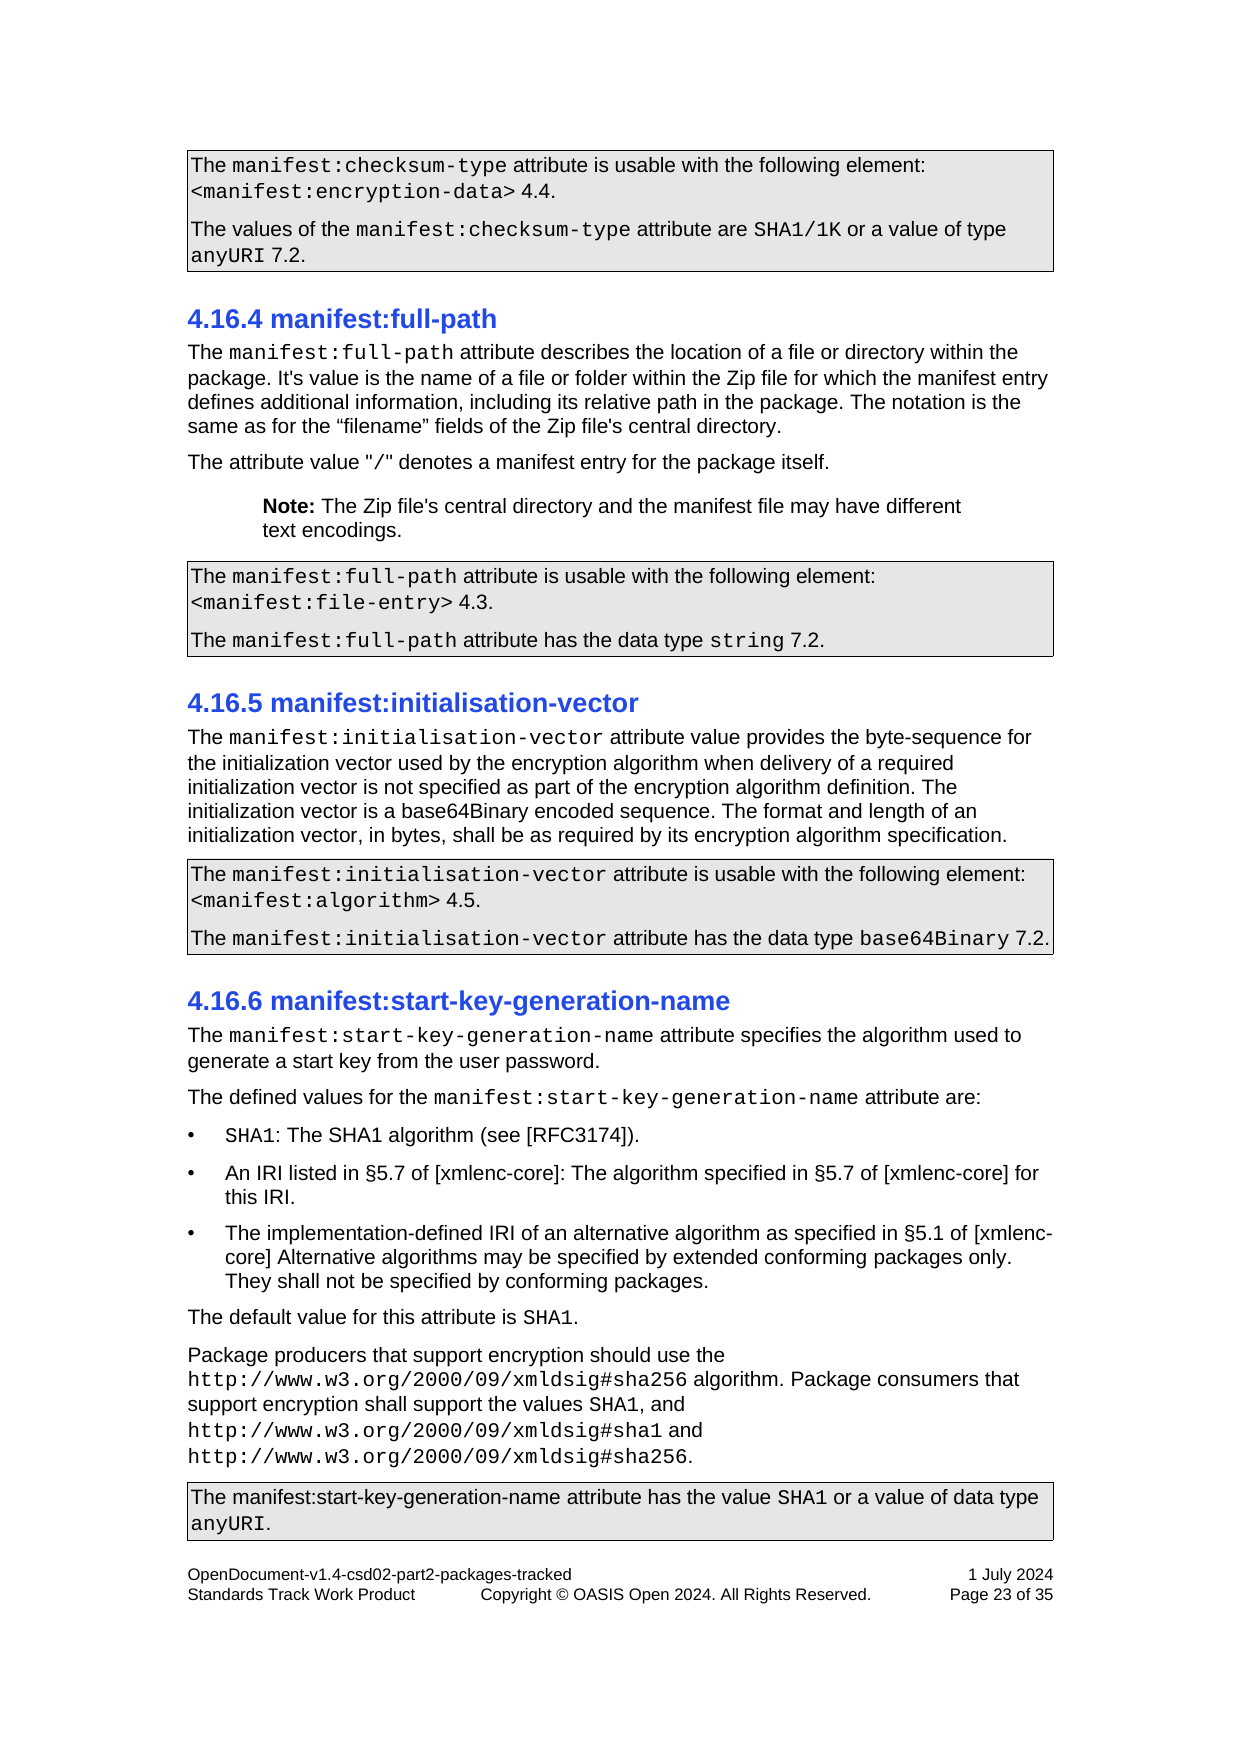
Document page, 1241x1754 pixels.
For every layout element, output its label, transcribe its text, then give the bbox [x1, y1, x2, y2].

list The manifest:initialisation-vector attribute is usable with the following element: <manifest:algorithm> 4.5. [188, 860, 1053, 913]
list SHA1: The SHA1 algorithm (see [RFC3174]). [187, 1122, 1053, 1148]
list The manifest:initialisation-vector attribute has the data type base64Binary 7.2. [188, 922, 1053, 954]
list The implementation-defined IRI of an alternative algorithm as specified in §5.1 of [xmlenc-core] Alternative algorithms may be specified by extended conforming packages only. They shall not be specified by conforming packages. [187, 1221, 1053, 1292]
list The manifest:full-path attribute has the data type string 7.2. [188, 624, 1053, 656]
text The attribute value "/" denotes a manifest entry for the package itself. [187, 450, 1053, 476]
subtitle manifest:start-key-generation-name [187, 985, 1053, 1017]
list The manifest:checksum-type attribute is usable with the following element: <manifest:encryption-data> 4.4. [188, 151, 1053, 205]
text The manifest:initialisation-vector attribute value provides the byte-sequence for the initialization vector used by the encryption algorithm when delivery of a required initialization vector is not specified as part of the encryption algorithm definition. The initialization vector is a base64Binary encoded sequence. The format and length of an initialization vector, in bytes, shall be as required by its encryption algorithm specification. [187, 725, 1053, 846]
list The manifest:start-key-generation-name attribute has the value SHA1 or a value of data type anyURI. [188, 1483, 1053, 1540]
text The manifest:full-path attribute describes the location of a file or directory within the package. It's value is the name of a file or folder within the Zip file for which the manifest entry defines additional information, including its relative path in the package. The notation is the same as for the “filename” fields of the Zip file's central directory. [187, 340, 1053, 438]
text Package producers that support encryption should use the http://www.w3.org/2000/09/xmldsig#sha256 algorithm. Package consumers that support encryption shall support the values SHA1, and http://www.w3.org/2000/09/xmldsig#sha1 and http://www.w3.org/2000/09/xmldsig#sha256. [187, 1342, 1053, 1470]
subtitle manifest:full-path [187, 303, 1053, 334]
list An IRI listed in §5.7 of [xmlenc-core]: The algorithm specified in §5.7 of [xmlenc-core] for this IRI. [187, 1160, 1053, 1208]
text Note: The Zip file's central directory and the manifest file may have different text encodings. [262, 494, 978, 542]
list The values of the manifest:checksum-type attribute are SHA1/1K or a value of type anyURI 7.2. [188, 214, 1053, 271]
text The manifest:start-key-generation-name attribute specifies the algorithm used to generate a start key from the user password. [187, 1023, 1053, 1072]
text The default value for this attribute is SHA1. [187, 1304, 1053, 1330]
text The defined values for the manifest:start-key-generation-name attribute are: [187, 1084, 1053, 1110]
subtitle manifest:initialisation-vector [187, 687, 1053, 719]
list The manifest:full-path attribute is usable with the following element: <manifest:file-entry> 4.3. [188, 562, 1053, 615]
